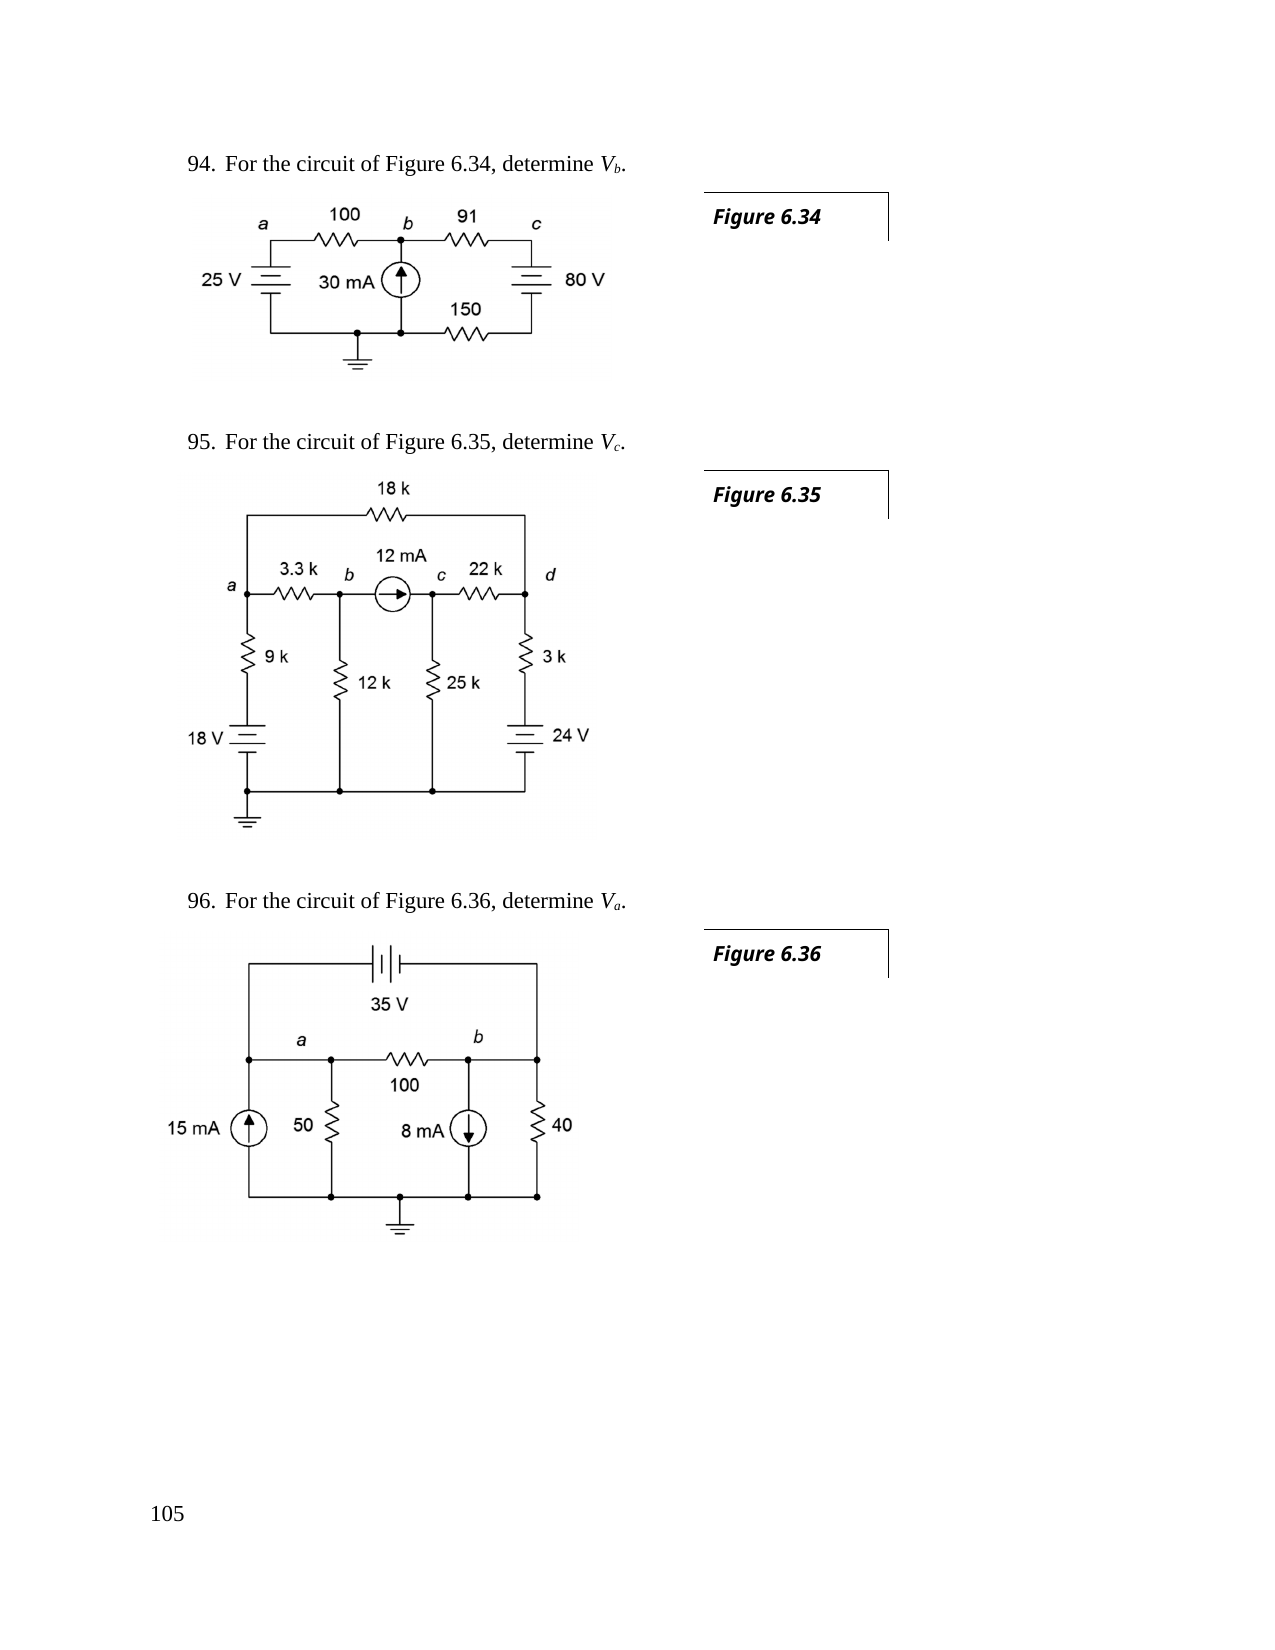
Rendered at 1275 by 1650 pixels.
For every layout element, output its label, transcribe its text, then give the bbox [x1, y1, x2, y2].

list For the circuit of Figure 6.35, determine Vc. [187, 428, 1125, 454]
text Figure 6.34 [713, 202, 879, 230]
text Figure 6.36 [713, 939, 879, 967]
list For the circuit of Figure 6.36, determine Va. [187, 887, 1125, 913]
text Figure 6.35 [713, 480, 879, 508]
picture [158, 931, 579, 1242]
list For the circuit of Figure 6.34, determine Vb. [187, 150, 1125, 176]
picture [177, 472, 597, 840]
picture [192, 194, 612, 381]
